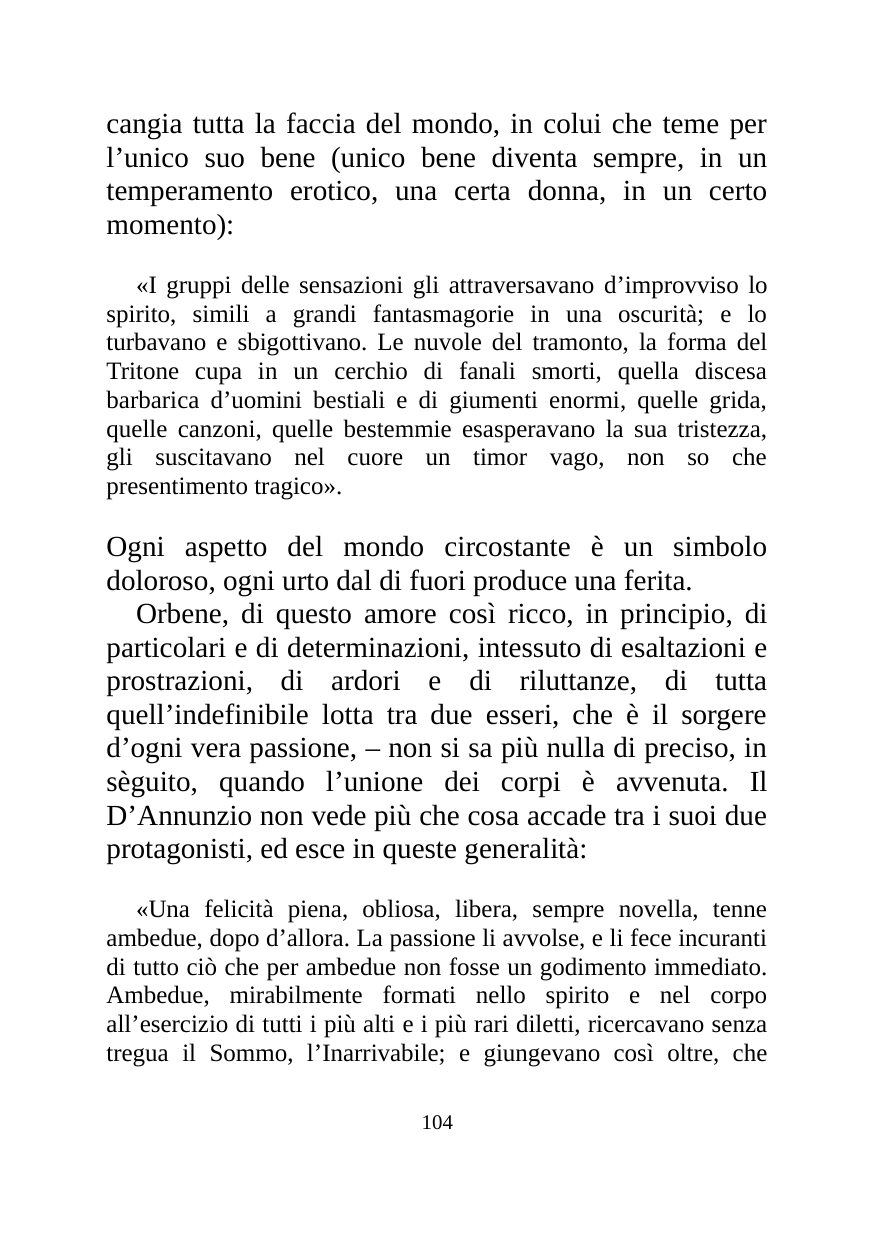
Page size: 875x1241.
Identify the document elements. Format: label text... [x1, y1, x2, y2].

text Orbene, di questo amore così ricco, in principio, di particolari e di determinazioni, intessuto di esaltazioni e prostrazioni, di ardori e di riluttanze, di tutta quell’indefinibile lotta tra due esseri, che è il sorgere d’ogni vera passione, – non si sa più nulla di preciso, in sèguito, quando l’unione dei corpi è avvenuta. Il D’Annunzio non vede più che cosa accade tra i suoi due protagonisti, ed esce in queste generalità: [106, 596, 768, 865]
text cangia tutta la faccia del mondo, in colui che teme per l’unico suo bene (unico bene diventa sempre, in un temperamento erotico, una certa donna, in un certo momento): [106, 106, 768, 240]
text «Una felicità piena, obliosa, libera, sempre novella, tenne ambedue, dopo d’allora. La passione li avvolse, e li fece incuranti di tutto ciò che per ambedue non fosse un godimento immediato. Ambedue, mirabilmente formati nello spirito e nel corpo all’esercizio di tutti i più alti e i più rari diletti, ricercavano senza tregua il Sommo, l’Inarrivabile; e giungevano così oltre, che [106, 894, 768, 1067]
text Ogni aspetto del mondo circostante è un simbolo doloroso, ogni urto dal di fuori produce una ferita. [106, 529, 768, 596]
text «I gruppi delle sensazioni gli attraversavano d’improvviso lo spirito, simili a grandi fantasmagorie in una oscurità; e lo turbavano e sbigottivano. Le nuvole del tramonto, la forma del Tritone cupa in un cerchio di fanali smorti, quella discesa barbarica d’uomini bestiali e di giumenti enormi, quelle grida, quelle canzoni, quelle bestemmie esasperavano la sua tristezza, gli suscitavano nel cuore un timor vago, non so che presentimento tragico». [106, 270, 768, 500]
